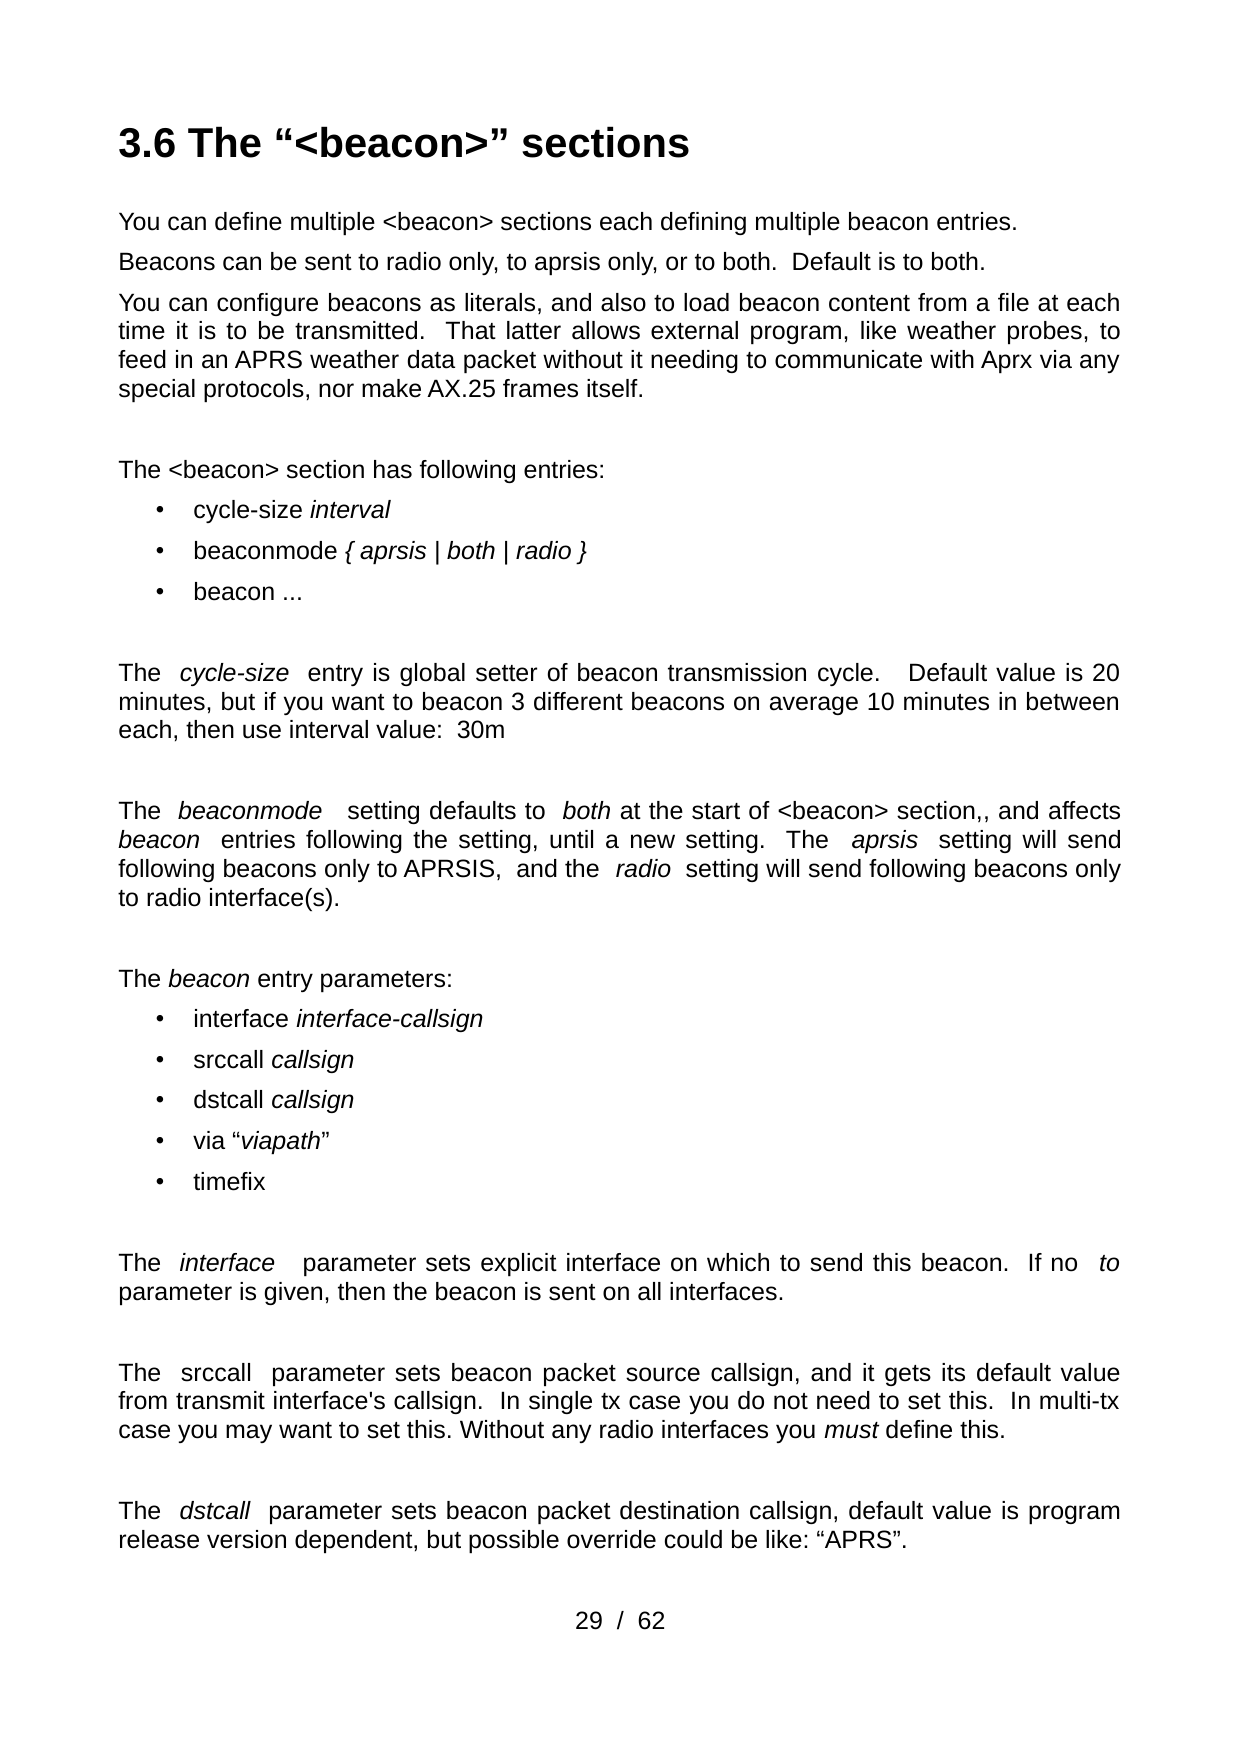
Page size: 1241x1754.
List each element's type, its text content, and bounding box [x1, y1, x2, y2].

list dstcall callsign [156, 1085, 1122, 1114]
list cycle-size interval [156, 495, 1122, 524]
list timefix [156, 1167, 1122, 1196]
text The interface parameter sets explicit interface on which to send this beacon. If no to parameter is given, then the beacon is sent on all interfaces. [118, 1248, 1122, 1305]
subtitle The “<beacon>” sections [118, 118, 1122, 166]
text The beaconmode setting defaults to both at the start of <beacon> section,, and affects beacon entries following the setting, until a new setting. The aprsis setting will send following beacons only to APRSIS, and the radio setting will send following beacons only to radio interface(s). [118, 796, 1122, 911]
text Beacons can be sent to radio only, to aprsis only, or to both. Default is to both. [118, 247, 1122, 276]
text You can configure beacons as literals, and also to load beacon content from a file at each time it is to be transmitted. That latter allows external program, like weather probes, to feed in an APRS weather data packet without it needing to communicate with Aprx via any special protocols, nor make AX.25 frames itself. [118, 288, 1122, 403]
text The dstcall parameter sets beacon packet destination callsign, default value is program release version dependent, but possible override could be like: “APRS”. [118, 1496, 1122, 1554]
text The beacon entry parameters: [118, 964, 1122, 992]
list beaconmode { aprsis | both | radio } [156, 536, 1122, 565]
list via “viapath” [156, 1126, 1122, 1155]
text The <beacon> section has following entries: [118, 455, 1122, 484]
list interface interface-callsign [156, 1004, 1122, 1033]
list beacon ... [156, 577, 1122, 606]
text You can define multiple <beacon> sections each defining multiple beacon entries. [118, 207, 1122, 235]
text The srccall parameter sets beacon packet source callsign, and it gets its default value from transmit interface's callsign. In single tx case you do not need to set this. In multi-tx case you may want to set this. Without any radio interfaces you must define this. [118, 1358, 1122, 1444]
list srccall callsign [156, 1045, 1122, 1074]
text The cycle-size entry is global setter of beacon transmission cycle. Default value is 20 minutes, but if you want to beacon 3 different beacons on average 10 minutes in between each, then use interval value: 30m [118, 658, 1122, 744]
